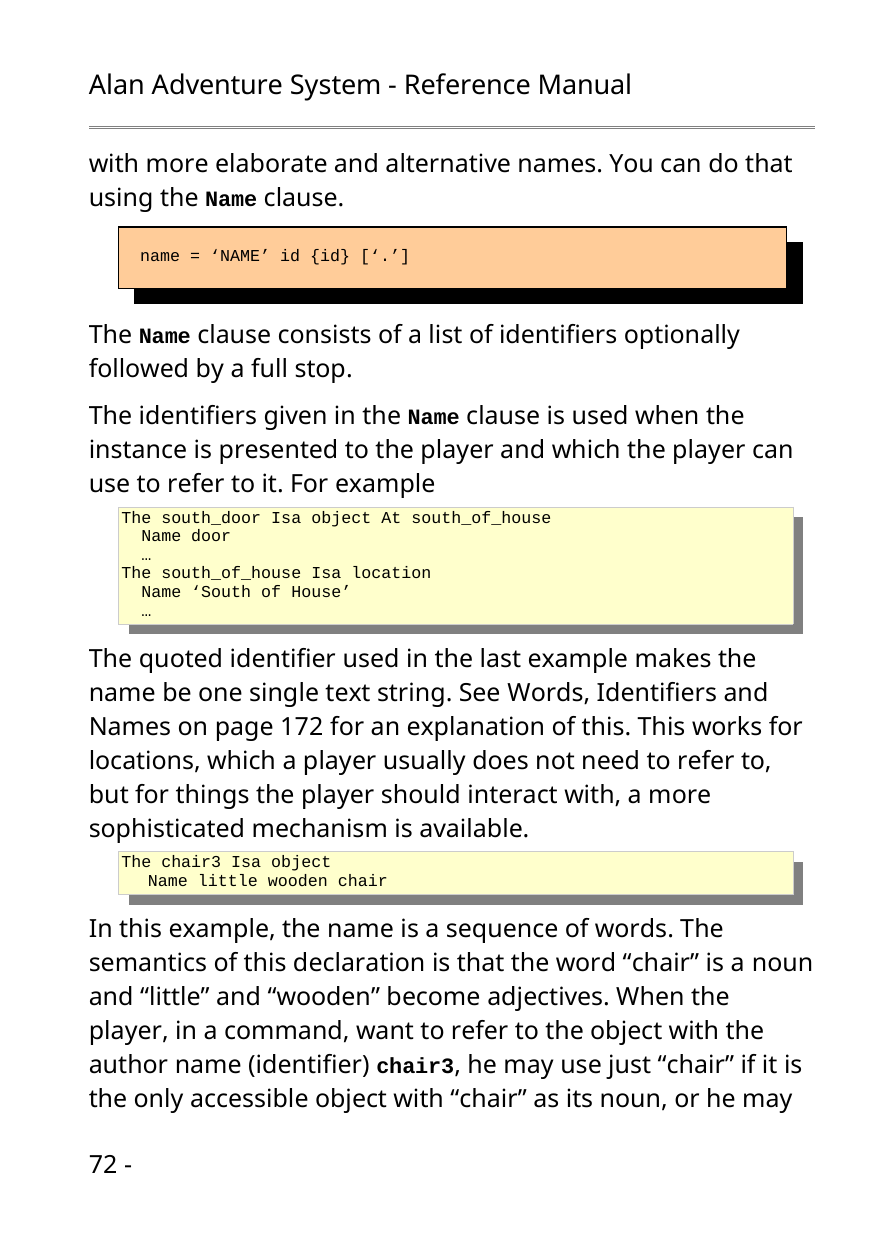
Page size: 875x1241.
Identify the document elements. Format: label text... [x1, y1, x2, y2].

text … [119, 544, 793, 562]
text The Name clause consists of a list of identifiers optionally followed by a full stop. [88, 317, 815, 385]
text with more elaborate and alternative names. You can do that using the Name clause. [88, 146, 815, 213]
text The south_door Isa object At south_of_house Name door [119, 508, 793, 544]
text The chair3 Isa object Name little wooden chair [119, 852, 793, 894]
text name = ‘NAME’ id {id} [‘.’] [119, 228, 786, 288]
text The south_of_house Isa location Name ‘South of House’ … [119, 562, 793, 624]
text The identifiers given in the Name clause is used when the instance is presented to the player and which the player can use to refer to it. For example [88, 398, 815, 500]
text In this example, the name is a sequence of words. The semantics of this declaration is that the word “chair” is a noun and “little” and “wooden” become adjectives. When the player, in a command, want to refer to the object with the author name (identifier) chair3, he may use just “chair” if it is the only accessible object with “chair” as its noun, or he may [88, 911, 815, 1115]
text The quoted identifier used in the last example makes the name be one single text string. See Words, Identifiers and Names on page 136 for an explanation of this. This works for locations, which a player usually does not need to refer to, but for things the player should interact with, a more sophisticated mechanism is available. [88, 641, 815, 845]
